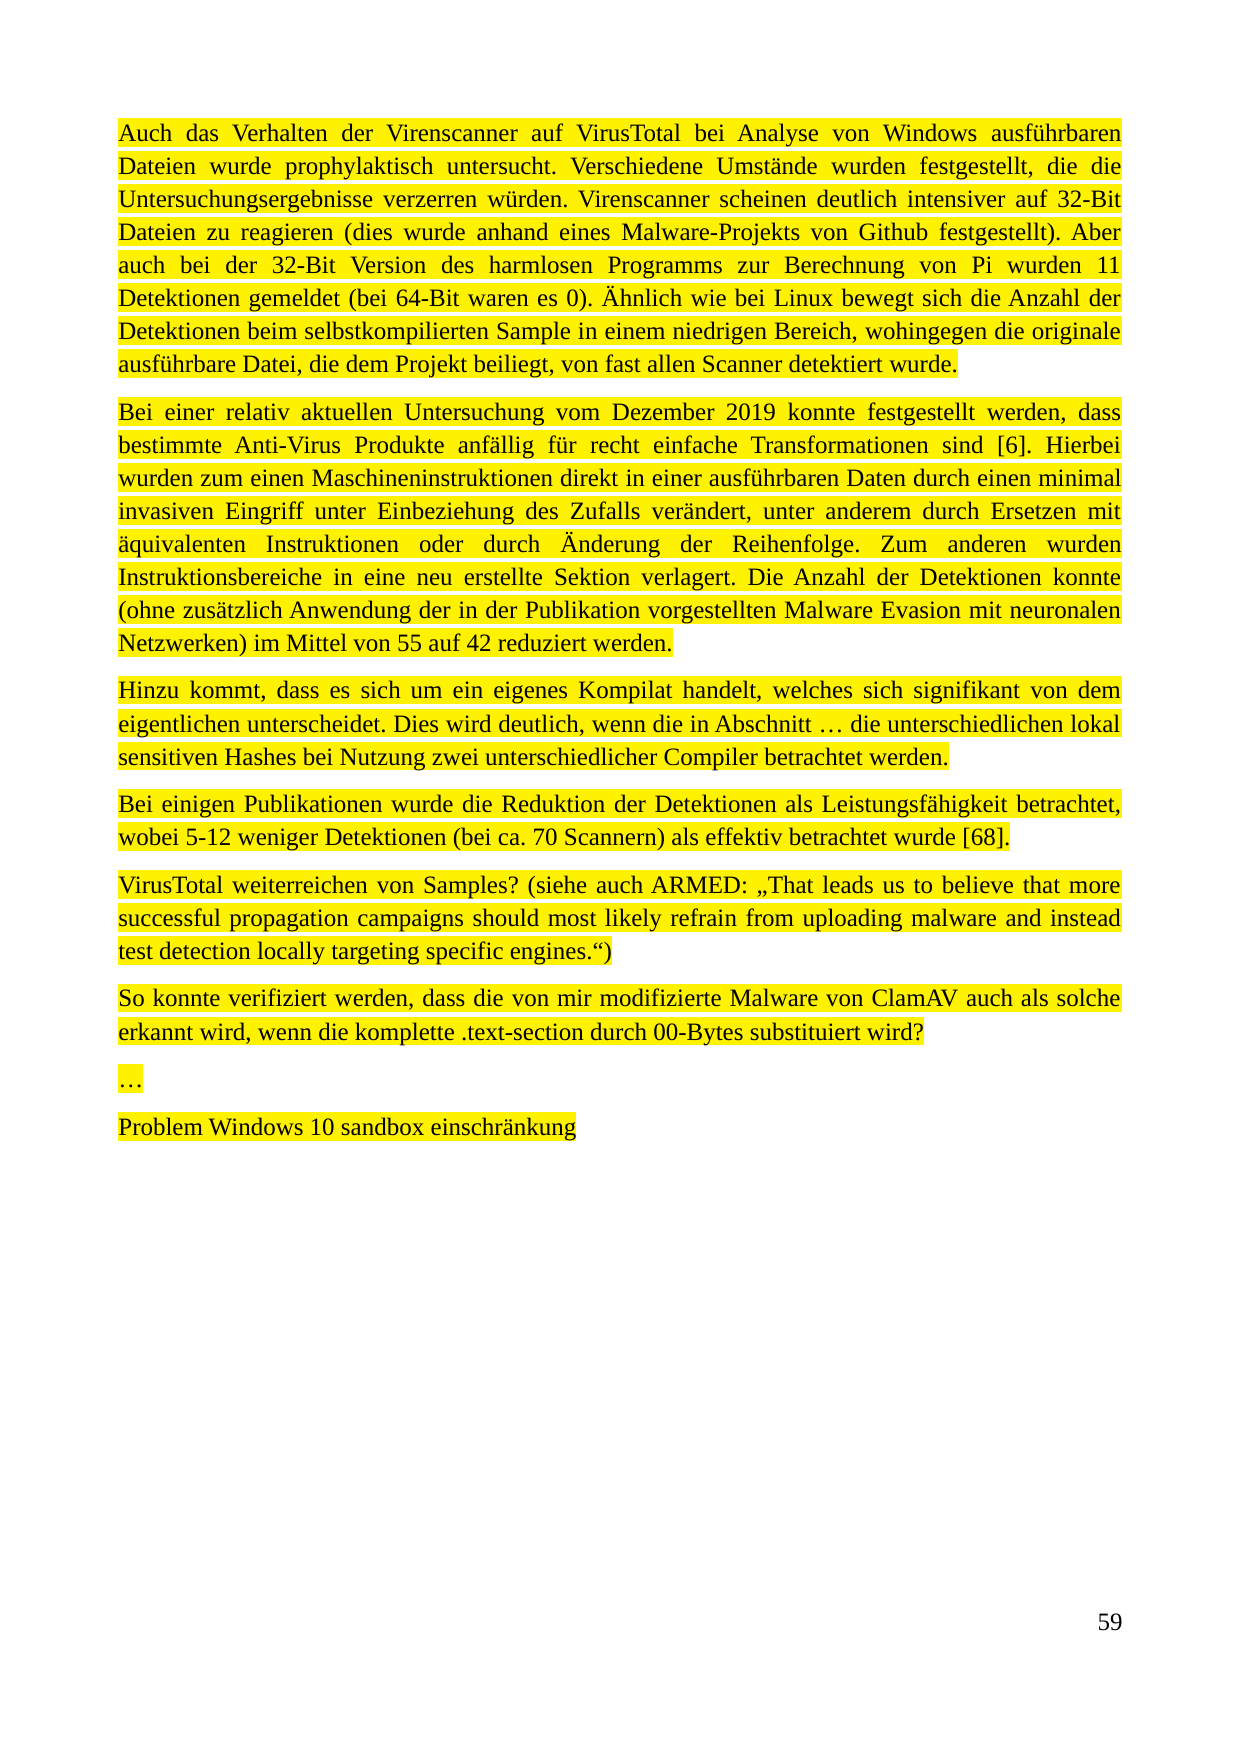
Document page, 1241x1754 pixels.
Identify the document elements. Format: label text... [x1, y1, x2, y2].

text … [118, 1064, 1122, 1093]
text Bei einer relativ aktuellen Untersuchung vom Dezember 2019 konnte festgestellt werden, dass bestimmte Anti-Virus Produkte anfällig für recht einfache Transformationen sind [6]. Hierbei wurden zum einen Maschineninstruktionen direkt in einer ausführbaren Daten durch einen minimal invasiven Eingriff unter Einbeziehung des Zufalls verändert, unter anderem durch Ersetzen mit äquivalenten Instruktionen oder durch Änderung der Reihenfolge. Zum anderen wurden Instruktionsbereiche in eine neu erstellte Sektion verlagert. Die Anzahl der Detektionen konnte (ohne zusätzlich Anwendung der in der Publikation vorgestellten Malware Evasion mit neuronalen Netzwerken) im Mittel von 55 auf 42 reduziert werden. [118, 397, 1122, 657]
text Bei einigen Publikationen wurde die Reduktion der Detektionen als Leistungsfähigkeit betrachtet, wobei 5-12 weniger Detektionen (bei ca. 70 Scannern) als effektiv betrachtet wurde [68]. [118, 789, 1122, 851]
text Problem Windows 10 sandbox einschränkung [118, 1112, 1122, 1141]
text So konnte verifiziert werden, dass die von mir modifizierte Malware von ClamAV auch als solche erkannt wird, wenn die komplette .text-section durch 00-Bytes substituiert wird? [118, 983, 1122, 1045]
text Auch das Verhalten der Virenscanner auf VirusTotal bei Analyse von Windows ausführbaren Dateien wurde prophylaktisch untersucht. Verschiedene Umstände wurden festgestellt, die die Untersuchungsergebnisse verzerren würden. Virenscanner scheinen deutlich intensiver auf 32-Bit Dateien zu reagieren (dies wurde anhand eines Malware-Projekts von Github festgestellt). Aber auch bei der 32-Bit Version des harmlosen Programms zur Berechnung von Pi wurden 11 Detektionen gemeldet (bei 64-Bit waren es 0). Ähnlich wie bei Linux bewegt sich die Anzahl der Detektionen beim selbstkompilierten Sample in einem niedrigen Bereich, wohingegen die originale ausführbare Datei, die dem Projekt beiliegt, von fast allen Scanner detektiert wurde. [118, 118, 1122, 378]
text Hinzu kommt, dass es sich um ein eigenes Kompilat handelt, welches sich signifikant von dem eigentlichen unterscheidet. Dies wird deutlich, wenn die in Abschnitt … die unterschiedlichen lokal sensitiven Hashes bei Nutzung zwei unterschiedlicher Compiler betrachtet werden. [118, 676, 1122, 770]
text VirusTotal weiterreichen von Samples? (siehe auch ARMED: „That leads us to believe that more successful propagation campaigns should most likely refrain from uploading malware and instead test detection locally targeting specific engines.“) [118, 870, 1122, 965]
